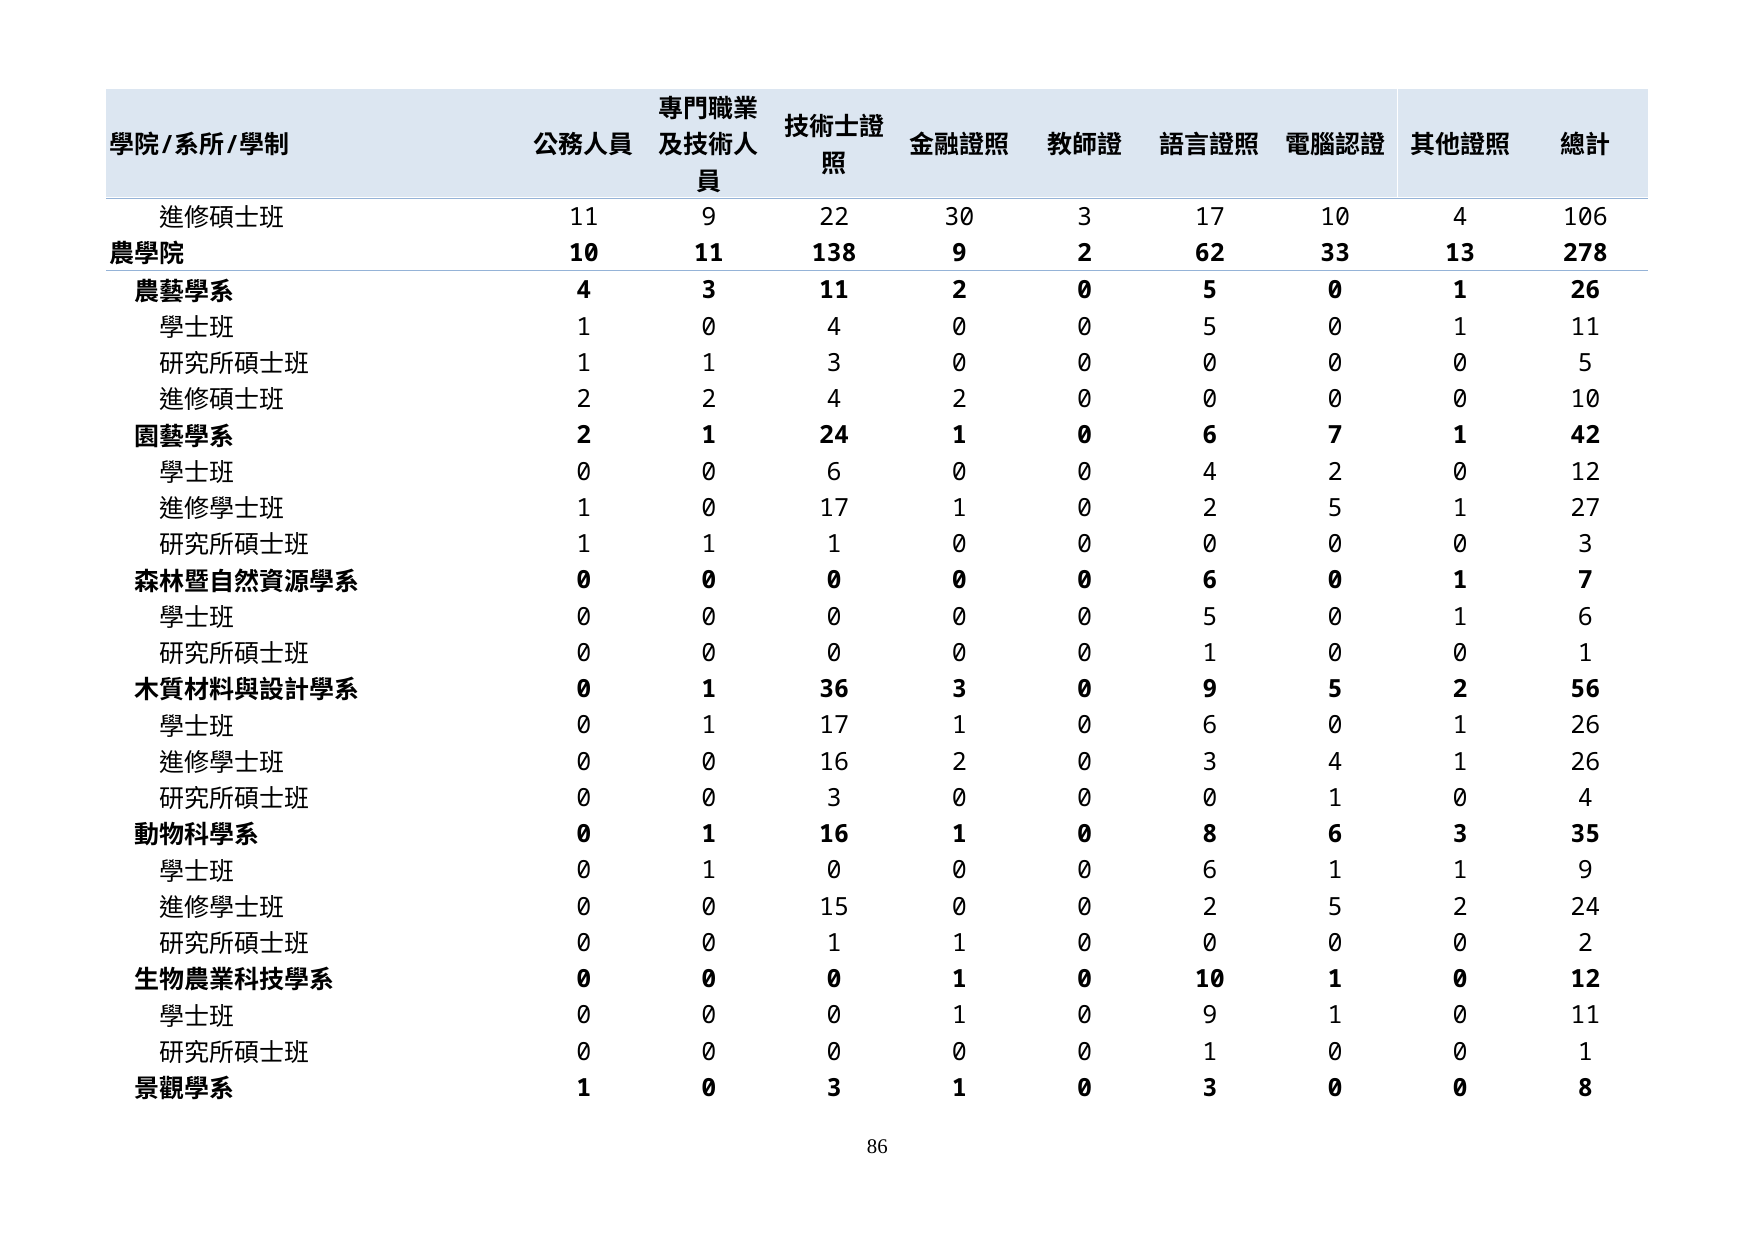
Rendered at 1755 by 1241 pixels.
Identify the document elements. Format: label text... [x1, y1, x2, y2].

table_cell 0 [1022, 996, 1147, 1032]
table_cell 0 [1147, 344, 1272, 380]
table_cell 12 [1523, 960, 1648, 996]
table_cell 8 [1147, 815, 1272, 851]
table_cell 0 [1398, 525, 1523, 561]
table_cell 26 [1523, 271, 1648, 307]
table_cell 1 [521, 525, 646, 561]
table_cell 1 [1398, 489, 1523, 525]
table_cell 6 [1523, 597, 1648, 633]
table_cell 森林暨自然資源學系 [106, 561, 521, 597]
table_cell 1 [521, 1069, 646, 1105]
table_cell 4 [521, 271, 646, 307]
table_cell 0 [1147, 779, 1272, 815]
table_cell 0 [1272, 706, 1397, 742]
table_cell 12 [1523, 452, 1648, 488]
table_cell 17 [771, 489, 897, 525]
table_cell 0 [521, 670, 646, 706]
table_cell 0 [897, 1032, 1022, 1068]
table_cell 1 [646, 706, 771, 742]
table_cell 0 [771, 851, 897, 887]
table_cell 0 [646, 561, 771, 597]
table_cell 0 [1022, 815, 1147, 851]
table_cell 4 [771, 307, 897, 343]
table_cell 3 [1398, 815, 1523, 851]
table_cell 11 [521, 199, 646, 234]
table_cell 1 [521, 344, 646, 380]
table_cell 0 [897, 887, 1022, 923]
table_cell 1 [897, 489, 1022, 525]
table_cell 10 [521, 234, 646, 270]
table_cell 4 [1272, 742, 1397, 778]
table_cell 30 [897, 199, 1022, 234]
table_cell 2 [1272, 452, 1397, 488]
table_cell 8 [1523, 1069, 1648, 1105]
table_cell 7 [1272, 416, 1397, 452]
table_cell 1 [1398, 597, 1523, 633]
table_cell 5 [1147, 271, 1272, 307]
table_cell 4 [1523, 779, 1648, 815]
table_cell 3 [771, 779, 897, 815]
table_cell 0 [1022, 1032, 1147, 1068]
table_cell 0 [1272, 561, 1397, 597]
table_header 總計 [1523, 89, 1648, 197]
table_cell 0 [1022, 742, 1147, 778]
table_cell 1 [1523, 634, 1648, 670]
table_cell 0 [1272, 271, 1397, 307]
table_cell 0 [646, 452, 771, 488]
table_cell 3 [771, 1069, 897, 1105]
table_cell 0 [1147, 380, 1272, 416]
table_cell 0 [521, 851, 646, 887]
table_cell 5 [1523, 344, 1648, 380]
table_header 語言證照 [1147, 89, 1272, 197]
table_cell 9 [1147, 670, 1272, 706]
table_cell 56 [1523, 670, 1648, 706]
table_cell 0 [646, 634, 771, 670]
table_cell 0 [521, 452, 646, 488]
table_cell 3 [1523, 525, 1648, 561]
table_cell 2 [897, 271, 1022, 307]
table_cell 0 [1398, 344, 1523, 380]
table_cell 0 [1147, 525, 1272, 561]
table_cell 1 [897, 996, 1022, 1032]
table_cell 0 [1022, 887, 1147, 923]
table_cell 11 [646, 234, 771, 270]
table_cell 1 [646, 344, 771, 380]
table_cell 4 [1147, 452, 1272, 488]
table_cell 0 [646, 489, 771, 525]
table_cell 2 [897, 380, 1022, 416]
table_cell 1 [897, 924, 1022, 960]
table_cell 學士班 [106, 452, 521, 488]
table_cell 研究所碩士班 [106, 525, 521, 561]
table_cell 17 [1147, 199, 1272, 234]
table_cell 研究所碩士班 [106, 924, 521, 960]
table_cell 3 [1147, 1069, 1272, 1105]
table_cell 0 [1272, 380, 1397, 416]
table_cell 0 [1022, 960, 1147, 996]
table_cell 學士班 [106, 597, 521, 633]
table_cell 0 [1022, 561, 1147, 597]
table_cell 0 [1398, 452, 1523, 488]
table_cell 5 [1272, 489, 1397, 525]
table_cell 0 [1272, 924, 1397, 960]
table_cell 1 [1398, 307, 1523, 343]
table_cell 0 [771, 561, 897, 597]
table_cell 進修學士班 [106, 887, 521, 923]
table_header 其他證照 [1398, 89, 1523, 197]
table_cell 木質材料與設計學系 [106, 670, 521, 706]
table_cell 0 [521, 597, 646, 633]
table_cell 1 [897, 416, 1022, 452]
table_cell 0 [521, 996, 646, 1032]
table_cell 7 [1523, 561, 1648, 597]
table_cell 1 [646, 525, 771, 561]
table_cell 0 [771, 1032, 897, 1068]
table_cell 26 [1523, 742, 1648, 778]
table_cell 0 [1022, 851, 1147, 887]
table_cell 1 [1272, 960, 1397, 996]
table_cell 農藝學系 [106, 271, 521, 307]
table_cell 0 [1022, 525, 1147, 561]
table_cell 1 [521, 489, 646, 525]
table_cell 16 [771, 815, 897, 851]
table_cell 研究所碩士班 [106, 1032, 521, 1068]
table_cell 1 [1398, 271, 1523, 307]
table_cell 0 [897, 634, 1022, 670]
table_cell 學士班 [106, 851, 521, 887]
table_cell 2 [1022, 234, 1147, 270]
table_cell 0 [771, 634, 897, 670]
table_cell 9 [1523, 851, 1648, 887]
table_cell 0 [1272, 307, 1397, 343]
table_cell 0 [1398, 960, 1523, 996]
table_cell 15 [771, 887, 897, 923]
table_header 電腦認證 [1272, 89, 1397, 197]
table_cell 0 [521, 924, 646, 960]
table_cell 3 [646, 271, 771, 307]
table_cell 園藝學系 [106, 416, 521, 452]
table_cell 0 [646, 779, 771, 815]
table_cell 1 [897, 960, 1022, 996]
table_cell 10 [1272, 199, 1397, 234]
table_cell 0 [1022, 706, 1147, 742]
table_cell 0 [1398, 380, 1523, 416]
table_cell 0 [1272, 1069, 1397, 1105]
table_cell 1 [646, 670, 771, 706]
table_cell 0 [521, 561, 646, 597]
table_cell 1 [1398, 851, 1523, 887]
table_cell 5 [1147, 597, 1272, 633]
table_cell 1 [1147, 634, 1272, 670]
table_header 金融證照 [897, 89, 1022, 197]
table_cell 138 [771, 234, 897, 270]
table_cell 9 [646, 199, 771, 234]
table_cell 0 [521, 960, 646, 996]
table_cell 2 [521, 380, 646, 416]
table_cell 0 [1398, 924, 1523, 960]
table_cell 0 [1272, 634, 1397, 670]
table_cell 1 [1272, 851, 1397, 887]
table_cell 10 [1147, 960, 1272, 996]
table_cell 1 [771, 525, 897, 561]
table_cell 35 [1523, 815, 1648, 851]
table_cell 研究所碩士班 [106, 634, 521, 670]
table_cell 2 [1147, 887, 1272, 923]
table_cell 0 [1398, 996, 1523, 1032]
table_cell 5 [1272, 887, 1397, 923]
table_cell 1 [771, 924, 897, 960]
table_cell 0 [1022, 489, 1147, 525]
table_cell 0 [521, 706, 646, 742]
table_cell 1 [521, 307, 646, 343]
table_cell 62 [1147, 234, 1272, 270]
table_cell 6 [1147, 416, 1272, 452]
table_cell 10 [1523, 380, 1648, 416]
table_cell 研究所碩士班 [106, 779, 521, 815]
table_cell 1 [1398, 742, 1523, 778]
table_cell 11 [1523, 307, 1648, 343]
table_cell 0 [1022, 416, 1147, 452]
table_cell 0 [897, 344, 1022, 380]
table_cell 0 [897, 307, 1022, 343]
table_cell 6 [1147, 851, 1272, 887]
table_cell 0 [897, 851, 1022, 887]
table_cell 0 [1398, 634, 1523, 670]
table_cell 6 [1147, 706, 1272, 742]
table_cell 農學院 [106, 234, 521, 270]
table_cell 0 [1272, 525, 1397, 561]
table_cell 26 [1523, 706, 1648, 742]
table_cell 3 [771, 344, 897, 380]
table_cell 0 [771, 996, 897, 1032]
table_cell 0 [521, 742, 646, 778]
table_cell 0 [646, 597, 771, 633]
table_cell 0 [1022, 452, 1147, 488]
table_cell 學士班 [106, 706, 521, 742]
table_cell 景觀學系 [106, 1069, 521, 1105]
table_cell 27 [1523, 489, 1648, 525]
table_cell 278 [1523, 234, 1648, 270]
table_cell 1 [897, 815, 1022, 851]
table_cell 1 [1147, 1032, 1272, 1068]
table_cell 1 [646, 416, 771, 452]
table_cell 36 [771, 670, 897, 706]
table_cell 0 [897, 561, 1022, 597]
table_cell 0 [1022, 597, 1147, 633]
table_cell 1 [897, 1069, 1022, 1105]
table_cell 2 [646, 380, 771, 416]
table_cell 0 [1022, 670, 1147, 706]
table_cell 0 [521, 1032, 646, 1068]
table_cell 0 [1022, 779, 1147, 815]
table_cell 1 [646, 815, 771, 851]
table_cell 6 [1272, 815, 1397, 851]
table_cell 進修碩士班 [106, 199, 521, 234]
table_cell 5 [1147, 307, 1272, 343]
table_cell 0 [521, 779, 646, 815]
table_cell 42 [1523, 416, 1648, 452]
table_cell 0 [646, 1032, 771, 1068]
table_cell 0 [1272, 1032, 1397, 1068]
table_cell 生物農業科技學系 [106, 960, 521, 996]
table_cell 3 [897, 670, 1022, 706]
table_cell 9 [1147, 996, 1272, 1032]
table_cell 6 [771, 452, 897, 488]
table_header 教師證 [1022, 89, 1147, 197]
table_cell 0 [1272, 597, 1397, 633]
table_cell 13 [1398, 234, 1523, 270]
table_cell 進修碩士班 [106, 380, 521, 416]
table_cell 22 [771, 199, 897, 234]
table_cell 0 [646, 1069, 771, 1105]
table_cell 2 [1398, 887, 1523, 923]
table_cell 1 [1398, 561, 1523, 597]
table_cell 2 [1398, 670, 1523, 706]
table_header 學院/系所/學制 [106, 89, 521, 197]
table_cell 11 [771, 271, 897, 307]
table_cell 1 [646, 851, 771, 887]
table_cell 0 [646, 996, 771, 1032]
table_cell 0 [646, 742, 771, 778]
table_cell 進修學士班 [106, 742, 521, 778]
table_cell 24 [1523, 887, 1648, 923]
table_cell 2 [897, 742, 1022, 778]
table_cell 0 [646, 887, 771, 923]
table_cell 0 [521, 634, 646, 670]
table_cell 1 [1523, 1032, 1648, 1068]
table_cell 1 [1272, 779, 1397, 815]
table_cell 4 [771, 380, 897, 416]
table_cell 16 [771, 742, 897, 778]
table_cell 5 [1272, 670, 1397, 706]
table_cell 0 [771, 960, 897, 996]
table_cell 0 [646, 960, 771, 996]
table_cell 2 [1523, 924, 1648, 960]
table_cell 0 [1022, 344, 1147, 380]
table_cell 研究所碩士班 [106, 344, 521, 380]
table_cell 0 [897, 452, 1022, 488]
table_cell 0 [897, 779, 1022, 815]
table_cell 學士班 [106, 307, 521, 343]
table_cell 1 [897, 706, 1022, 742]
table_header 公務人員 [521, 89, 646, 197]
table_cell 2 [1147, 489, 1272, 525]
table_cell 3 [1147, 742, 1272, 778]
table_cell 3 [1022, 199, 1147, 234]
table_cell 0 [1022, 924, 1147, 960]
table_cell 進修學士班 [106, 489, 521, 525]
table_cell 0 [897, 525, 1022, 561]
table_cell 0 [1022, 1069, 1147, 1105]
table_cell 0 [1398, 1032, 1523, 1068]
table_header 技術士證照 [771, 89, 897, 197]
table_cell 11 [1523, 996, 1648, 1032]
table_cell 0 [1147, 924, 1272, 960]
table_cell 2 [521, 416, 646, 452]
table_cell 0 [521, 815, 646, 851]
table_cell 24 [771, 416, 897, 452]
table_cell 0 [1022, 380, 1147, 416]
table_cell 1 [1398, 706, 1523, 742]
table_cell 0 [521, 887, 646, 923]
table_cell 0 [1398, 1069, 1523, 1105]
table_cell 106 [1523, 199, 1648, 234]
table_cell 0 [897, 597, 1022, 633]
table_cell 0 [1022, 307, 1147, 343]
table_cell 0 [1022, 271, 1147, 307]
table_cell 9 [897, 234, 1022, 270]
table_cell 0 [646, 307, 771, 343]
table_cell 1 [1398, 416, 1523, 452]
table_cell 動物科學系 [106, 815, 521, 851]
table_header 專門職業及技術人員 [646, 89, 771, 197]
table_cell 0 [1272, 344, 1397, 380]
table_cell 1 [1272, 996, 1397, 1032]
table_cell 33 [1272, 234, 1397, 270]
table_cell 學士班 [106, 996, 521, 1032]
table_cell 0 [1022, 634, 1147, 670]
table_cell 6 [1147, 561, 1272, 597]
table_cell 0 [646, 924, 771, 960]
table_cell 4 [1398, 199, 1523, 234]
table_cell 0 [1398, 779, 1523, 815]
table_cell 0 [771, 597, 897, 633]
table_cell 17 [771, 706, 897, 742]
